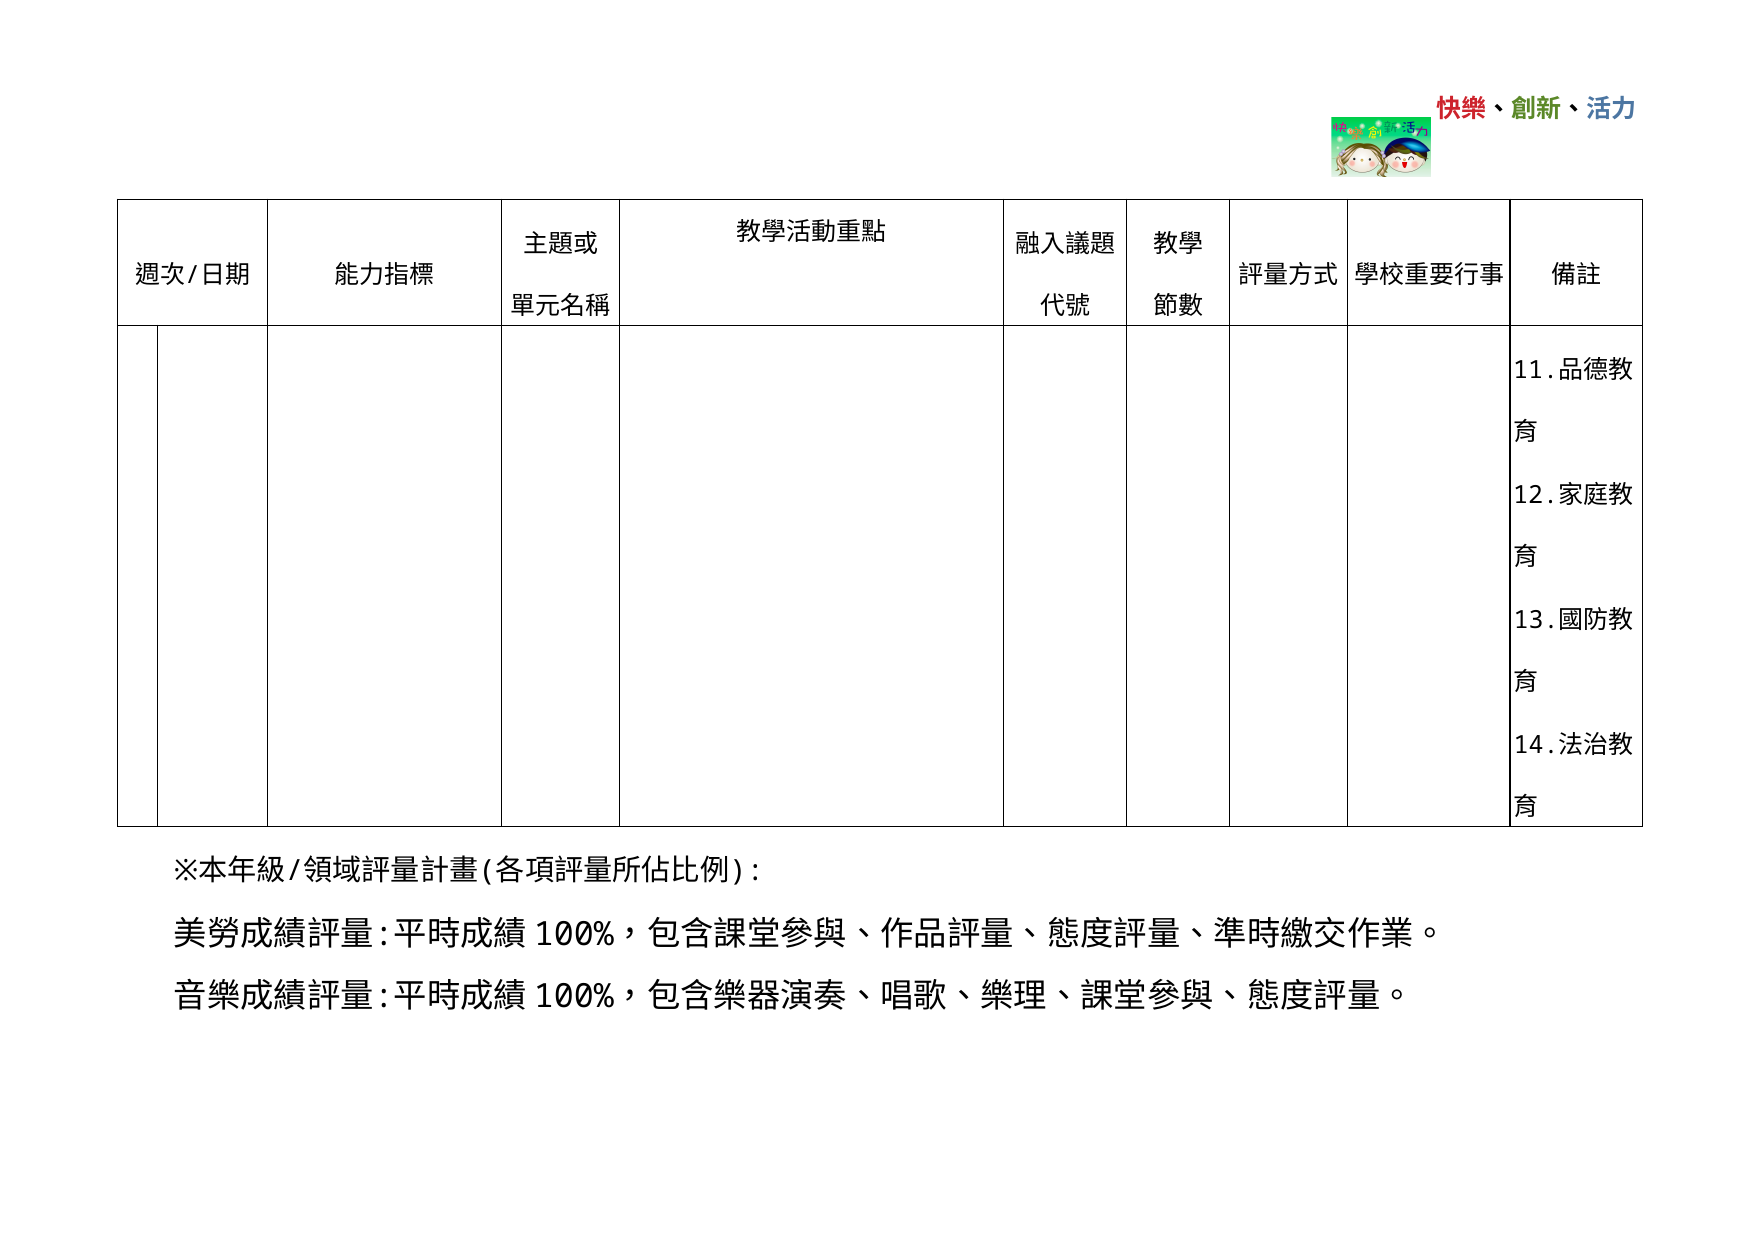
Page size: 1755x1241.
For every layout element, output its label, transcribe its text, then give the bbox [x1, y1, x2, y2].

table_header 學校重要行事 [1348, 200, 1509, 324]
table_header 評量方式 [1230, 200, 1347, 324]
table_header 能力指標 [268, 200, 501, 324]
table_header 主題或 單元名稱 [502, 200, 619, 324]
table_cell [118, 326, 157, 826]
text 美勞成績評量:平時成績100%，包含課堂參與、作品評量、態度評量、準時繳交作業。 [174, 889, 1636, 952]
table_cell [502, 326, 619, 826]
table_cell [268, 326, 501, 826]
table_cell [1004, 326, 1126, 826]
text 音樂成績評量:平時成績100%，包含樂器演奏、唱歌、樂理、課堂參與、態度評量。 [174, 952, 1636, 1014]
table_cell 11.品德教育 12.家庭教育 13.國防教育 14.法治教育 [1511, 326, 1642, 826]
table_cell [1127, 326, 1229, 826]
table_header 教學活動重點 [620, 200, 1003, 324]
table_cell [1230, 326, 1347, 826]
table_cell [1348, 326, 1509, 826]
text ※本年級/領域評量計畫(各項評量所佔比例): [174, 827, 1636, 889]
table_header 教學 節數 [1127, 200, 1229, 324]
table_cell [620, 326, 1003, 826]
table_header 融入議題 代號 [1004, 200, 1126, 324]
table_header 備註 [1511, 200, 1642, 324]
table_header 週次/日期 [118, 200, 267, 324]
table_cell [158, 326, 267, 826]
